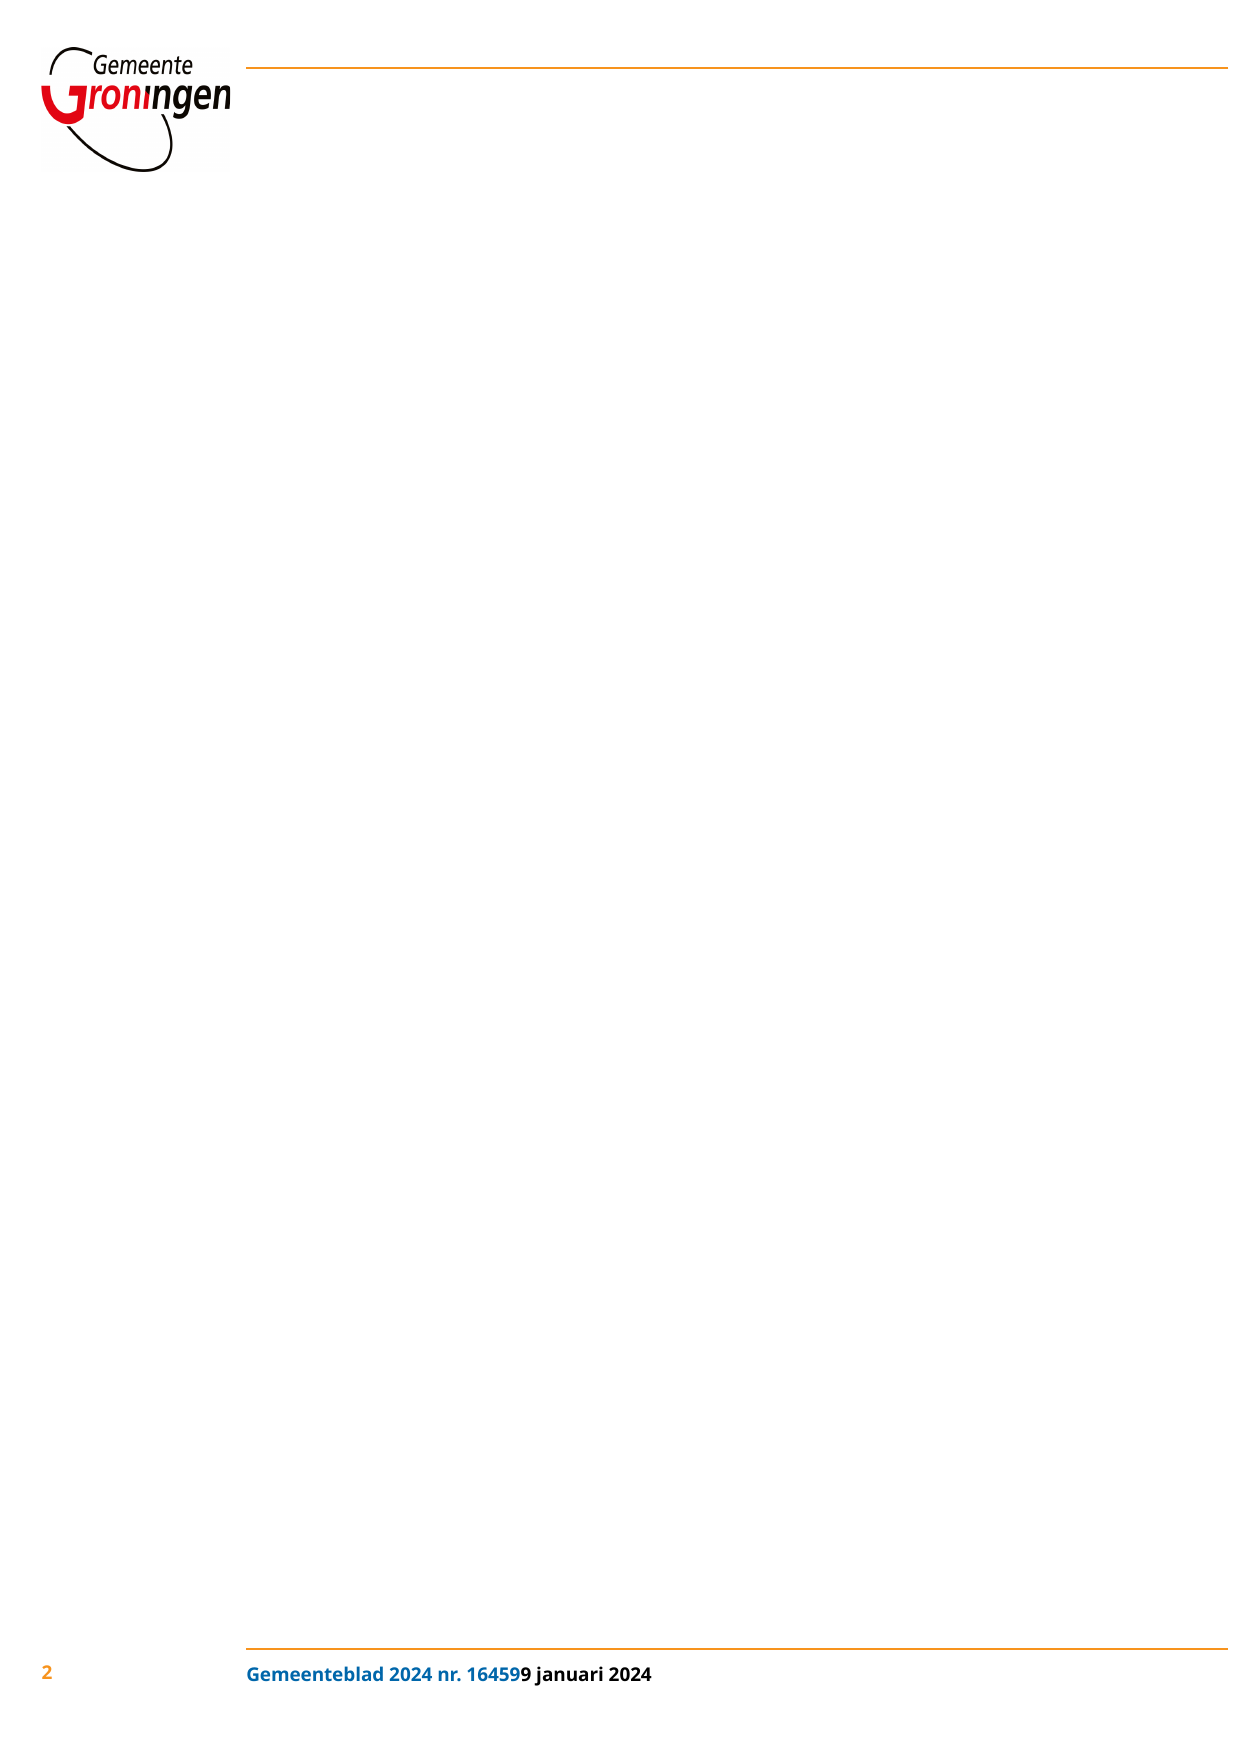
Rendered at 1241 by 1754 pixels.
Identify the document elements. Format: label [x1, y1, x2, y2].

picture [41, 47, 231, 172]
